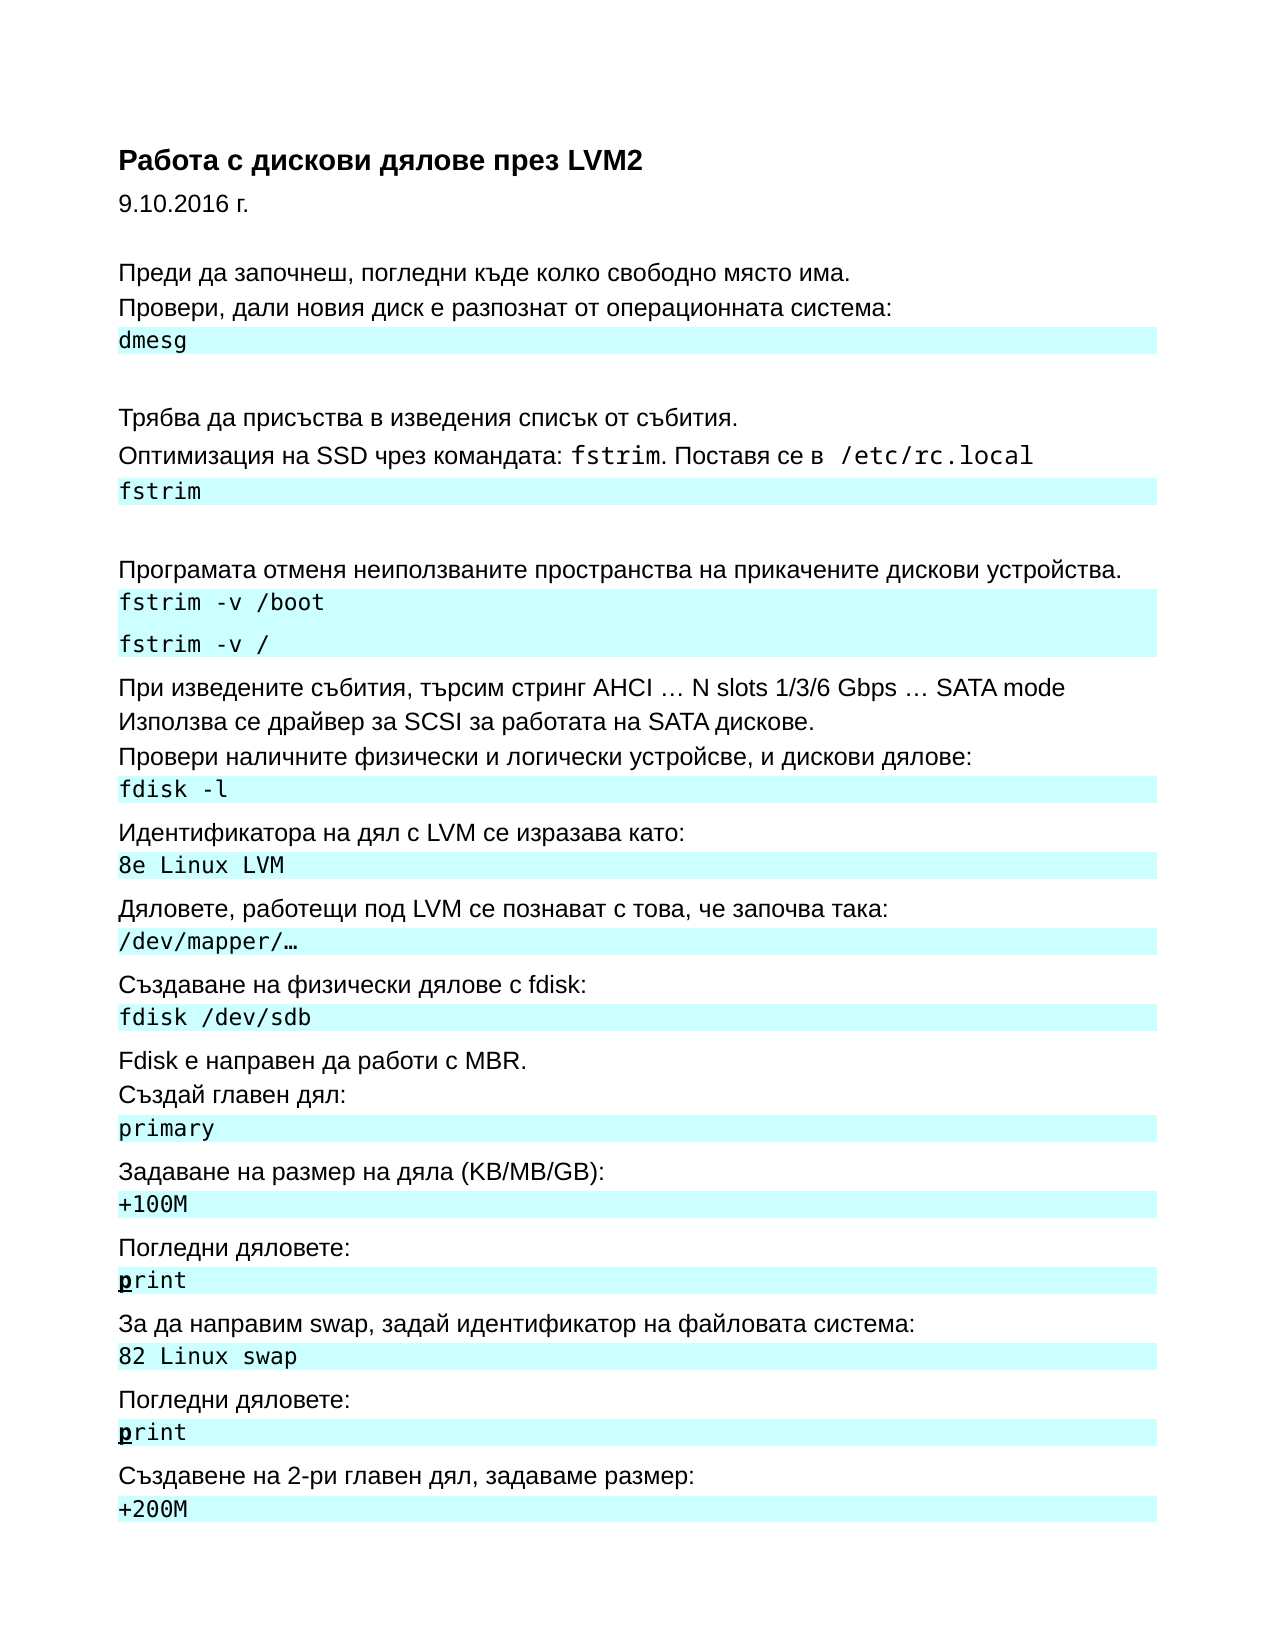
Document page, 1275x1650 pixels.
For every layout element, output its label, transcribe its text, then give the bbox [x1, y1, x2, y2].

text Идентификатора на дял с LVM се изразава като: [118, 818, 1157, 846]
text print [118, 1267, 1157, 1294]
text При изведените събития, търсим стринг AHCI … N slots 1/3/6 Gbps … SATA mode [118, 672, 1157, 701]
text fdisk -l [118, 776, 1157, 803]
text 9.10.2016 г. [118, 189, 1157, 218]
text Погледни дяловете: [118, 1385, 1157, 1414]
text 82 Linux swap [118, 1343, 1157, 1370]
subtitle Работа с дискови дялове през LVM2 [118, 143, 1157, 177]
text Програмата отменя неиползваните пространства на прикачените дискови устройства. [118, 555, 1157, 583]
text Задаване на размер на дяла (KB/MB/GB): [118, 1157, 1157, 1185]
text print [118, 1419, 1157, 1446]
text fdisk /dev/sdb [118, 1004, 1157, 1031]
text Създай главен дял: [118, 1081, 1157, 1109]
text fstrim -v / [118, 631, 1157, 657]
text Преди да започнеш, погледни къде колко свободно място има. [118, 258, 1157, 287]
text Дяловете, работещи под LVM се познават с това, че започва така: [118, 894, 1157, 922]
text +200М [118, 1496, 1157, 1522]
text +100М [118, 1191, 1157, 1218]
text Използва се драйвер за SCSI за работата на SATA дискове. [118, 707, 1157, 736]
text Създаване на физически дялове с fdisk: [118, 970, 1157, 999]
text fstrim -v /boot [118, 589, 1157, 616]
text fstrim [118, 478, 1157, 505]
text /dev/mapper/… [118, 928, 1157, 955]
text Създавене на 2-ри главен дял, задаваме размер: [118, 1461, 1157, 1490]
text За да направим swap, задай идентификатор на файловата система: [118, 1309, 1157, 1338]
text dmesg [118, 327, 1157, 354]
text Трябва да присъства в изведения списък от събития. [118, 403, 1157, 432]
text 8е Linux LVM [118, 852, 1157, 879]
text Провери, дали новия диск е разпознат от операционната система: [118, 293, 1157, 321]
text Оптимизация на SSD чрез командата: fstrim. Поставя се в /etc/rc.local [118, 438, 1157, 472]
text Fdisk е направен да работи с MBR. [118, 1046, 1157, 1075]
text primary [118, 1115, 1157, 1142]
text Погледни дяловете: [118, 1233, 1157, 1262]
text Провери наличните физически и логически устройсве, и дискови дялове: [118, 741, 1157, 770]
